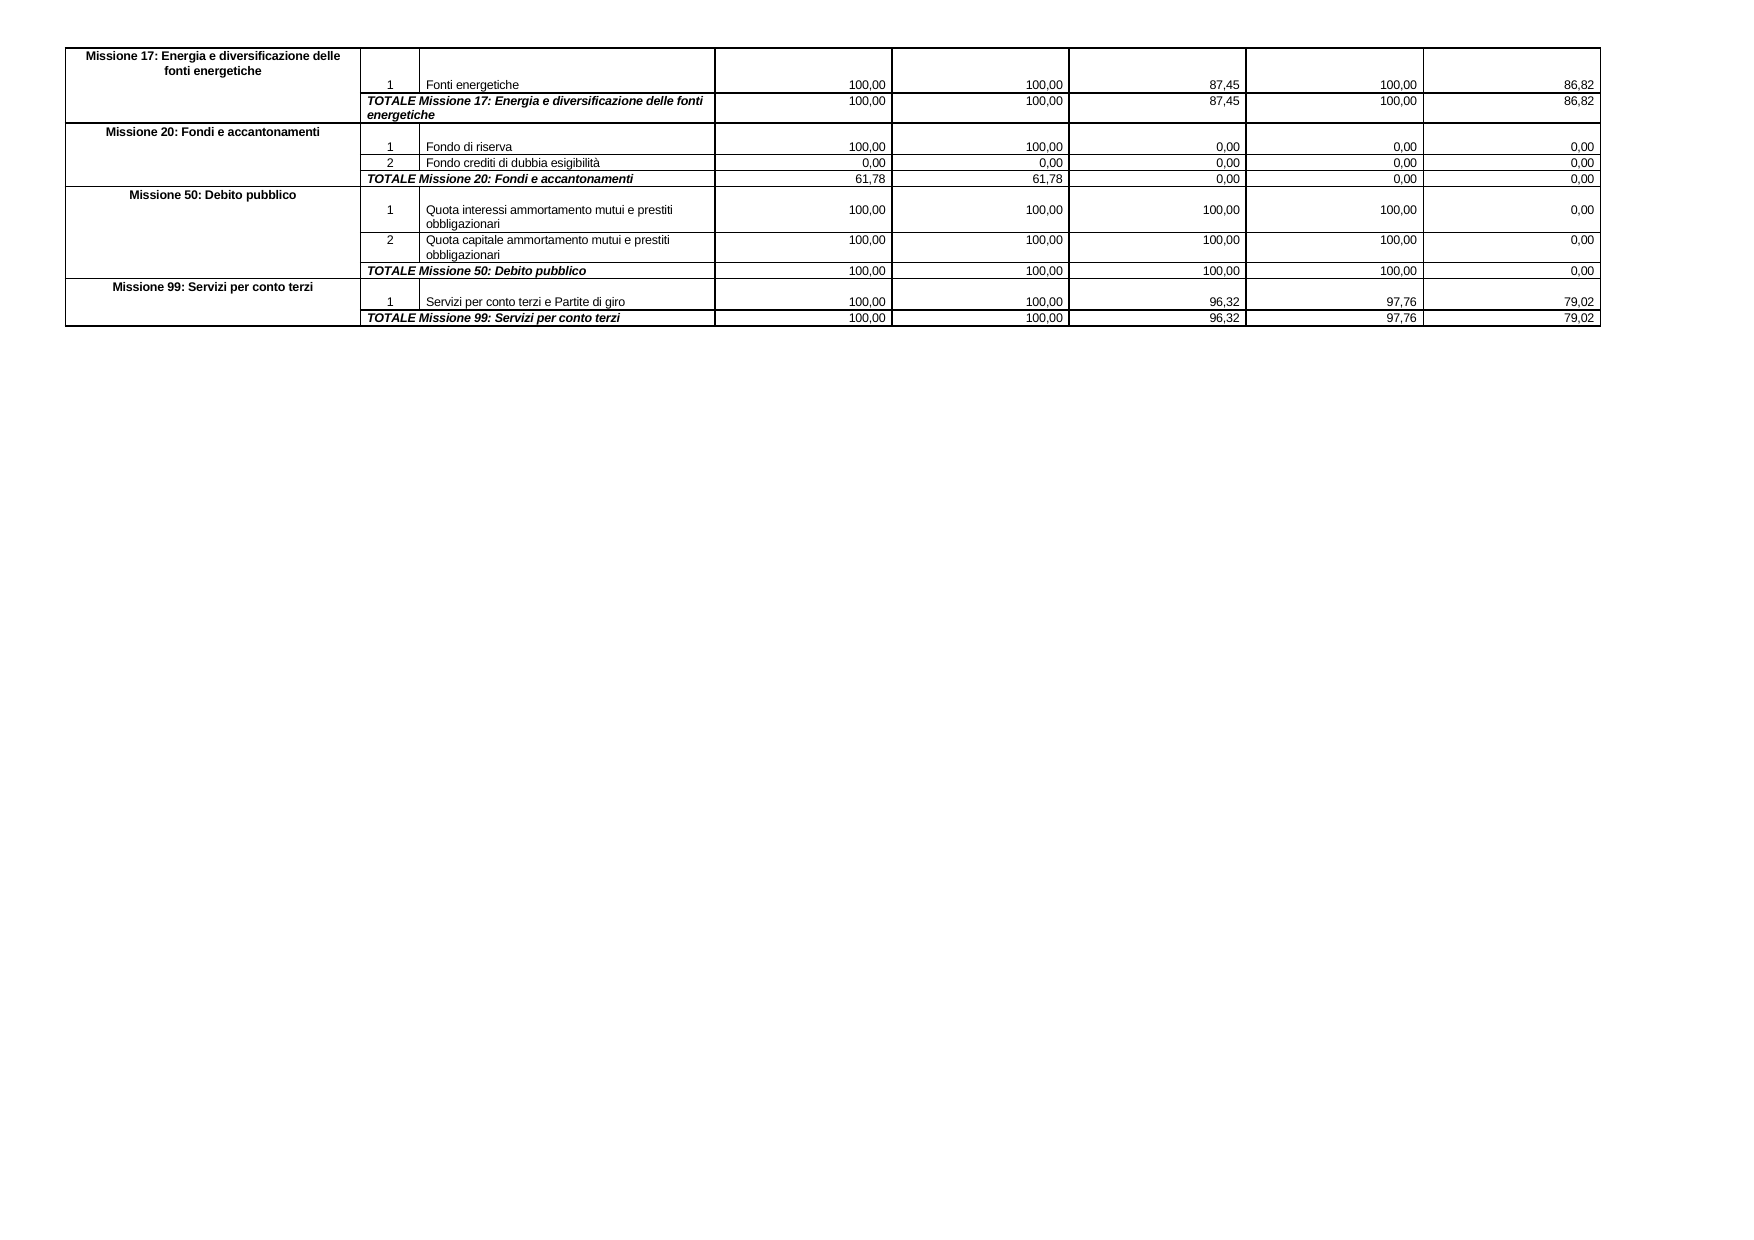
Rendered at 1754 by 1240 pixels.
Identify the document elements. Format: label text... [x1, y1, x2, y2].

table_cell [1424, 49, 1600, 78]
table_cell 0,00 [1247, 171, 1423, 186]
table_cell 86,82 [1424, 94, 1600, 122]
table_cell [361, 49, 419, 78]
table_cell [893, 279, 1068, 295]
table_cell Missione 50: Debito pubblico [66, 187, 360, 203]
table_cell Quota capitale ammortamento mutui e prestiti obbligazionari [420, 233, 714, 262]
table_cell Missione 99: Servizi per conto terzi [66, 279, 360, 295]
table_cell 100,00 [1247, 233, 1423, 262]
table_cell 100,00 [893, 139, 1068, 154]
table_cell 0,00 [1424, 139, 1600, 154]
table_cell 79,02 [1424, 311, 1600, 325]
table_cell 100,00 [1247, 263, 1423, 278]
table_cell 100,00 [716, 263, 891, 278]
table_cell Missione 20: Fondi e accantonamenti [66, 124, 360, 139]
table_cell 0,00 [893, 155, 1068, 170]
table_cell TOTALE Missione 50: Debito pubblico [361, 263, 714, 278]
table_cell TOTALE Missione 99: Servizi per conto terzi [361, 311, 714, 325]
table_cell 100,00 [893, 94, 1068, 122]
table_cell Fonti energetiche [420, 78, 714, 92]
table_cell 0,00 [1070, 171, 1245, 186]
table_cell Fondo di riserva [420, 139, 714, 154]
table_cell 100,00 [893, 263, 1068, 278]
table_cell 100,00 [716, 295, 891, 309]
table_cell [716, 124, 891, 139]
table_cell Fondo crediti di dubbia esigibilità [420, 155, 714, 170]
table_cell 100,00 [1247, 78, 1423, 92]
table_cell 96,32 [1070, 311, 1245, 325]
table_cell 61,78 [893, 171, 1068, 186]
table_cell [1424, 124, 1600, 139]
table_cell TOTALE Missione 17: Energia e diversificazione delle fonti energetiche [361, 94, 714, 122]
table_cell [361, 279, 419, 295]
table_cell TOTALE Missione 20: Fondi e accantonamenti [361, 171, 714, 186]
table_cell [66, 170, 360, 186]
table_cell [420, 124, 714, 139]
table_cell 87,45 [1070, 94, 1245, 122]
table_cell 0,00 [1424, 233, 1600, 262]
table_cell 0,00 [1424, 155, 1600, 170]
table_cell 96,32 [1070, 295, 1245, 309]
table_cell 0,00 [716, 155, 891, 170]
table_cell [420, 279, 714, 295]
table_cell [1247, 279, 1423, 295]
table_cell [1070, 124, 1245, 139]
table_cell [66, 92, 360, 122]
table_cell 0,00 [1247, 139, 1423, 154]
table_cell 100,00 [1247, 94, 1423, 122]
table_cell 0,00 [1424, 263, 1600, 278]
table_cell [66, 262, 360, 278]
table_cell [1070, 279, 1245, 295]
table_cell Missione 17: Energia e diversificazione delle fonti energetiche [66, 49, 360, 78]
table_cell 100,00 [1070, 203, 1245, 231]
table_cell [420, 49, 714, 78]
table_cell [66, 203, 360, 231]
table_cell 1 [361, 78, 419, 92]
table_cell [66, 295, 360, 309]
table_cell [716, 279, 891, 295]
table_cell 100,00 [716, 233, 891, 262]
table_cell 100,00 [716, 203, 891, 231]
table_cell 97,76 [1247, 295, 1423, 309]
table_cell [893, 49, 1068, 78]
table_cell [893, 124, 1068, 139]
table_cell 100,00 [893, 78, 1068, 92]
table_cell 0,00 [1247, 155, 1423, 170]
table_cell [1070, 49, 1245, 78]
table_cell [66, 154, 360, 170]
table_cell 100,00 [893, 295, 1068, 309]
table_cell [66, 309, 360, 325]
table_cell 100,00 [1070, 263, 1245, 278]
table_cell 97,76 [1247, 311, 1423, 325]
table_cell [716, 49, 891, 78]
table_cell 100,00 [716, 139, 891, 154]
table_cell 0,00 [1070, 155, 1245, 170]
table_cell [1424, 279, 1600, 295]
table_cell 0,00 [1424, 171, 1600, 186]
table_cell [361, 124, 419, 139]
table_cell 0,00 [1070, 139, 1245, 154]
table_cell 79,02 [1424, 295, 1600, 309]
table_cell Servizi per conto terzi e Partite di giro [420, 295, 714, 309]
table_cell [66, 139, 360, 154]
table_cell 61,78 [716, 171, 891, 186]
table_cell [1424, 187, 1600, 203]
table_cell 0,00 [1424, 203, 1600, 231]
table_cell 100,00 [1070, 233, 1245, 262]
table_cell 2 [361, 233, 419, 262]
table_cell [66, 231, 360, 262]
table_cell [420, 187, 714, 203]
table_cell [1247, 187, 1423, 203]
table_cell 100,00 [1247, 203, 1423, 231]
table_cell 100,00 [716, 78, 891, 92]
table_cell 100,00 [893, 203, 1068, 231]
table_cell [716, 187, 891, 203]
table_cell 86,82 [1424, 78, 1600, 92]
table_cell 1 [361, 203, 419, 231]
table_cell [1247, 124, 1423, 139]
table_cell [1070, 187, 1245, 203]
table_cell [361, 187, 419, 203]
table_cell [1247, 49, 1423, 78]
table_cell 100,00 [716, 311, 891, 325]
table_cell 100,00 [893, 233, 1068, 262]
table_cell 1 [361, 295, 419, 309]
table_cell Quota interessi ammortamento mutui e prestiti obbligazionari [420, 203, 714, 231]
table_cell 87,45 [1070, 78, 1245, 92]
table_cell 100,00 [716, 94, 891, 122]
table_cell [893, 187, 1068, 203]
table_cell 100,00 [893, 311, 1068, 325]
table_cell 2 [361, 155, 419, 170]
table_cell [66, 78, 360, 92]
table_cell 1 [361, 139, 419, 154]
